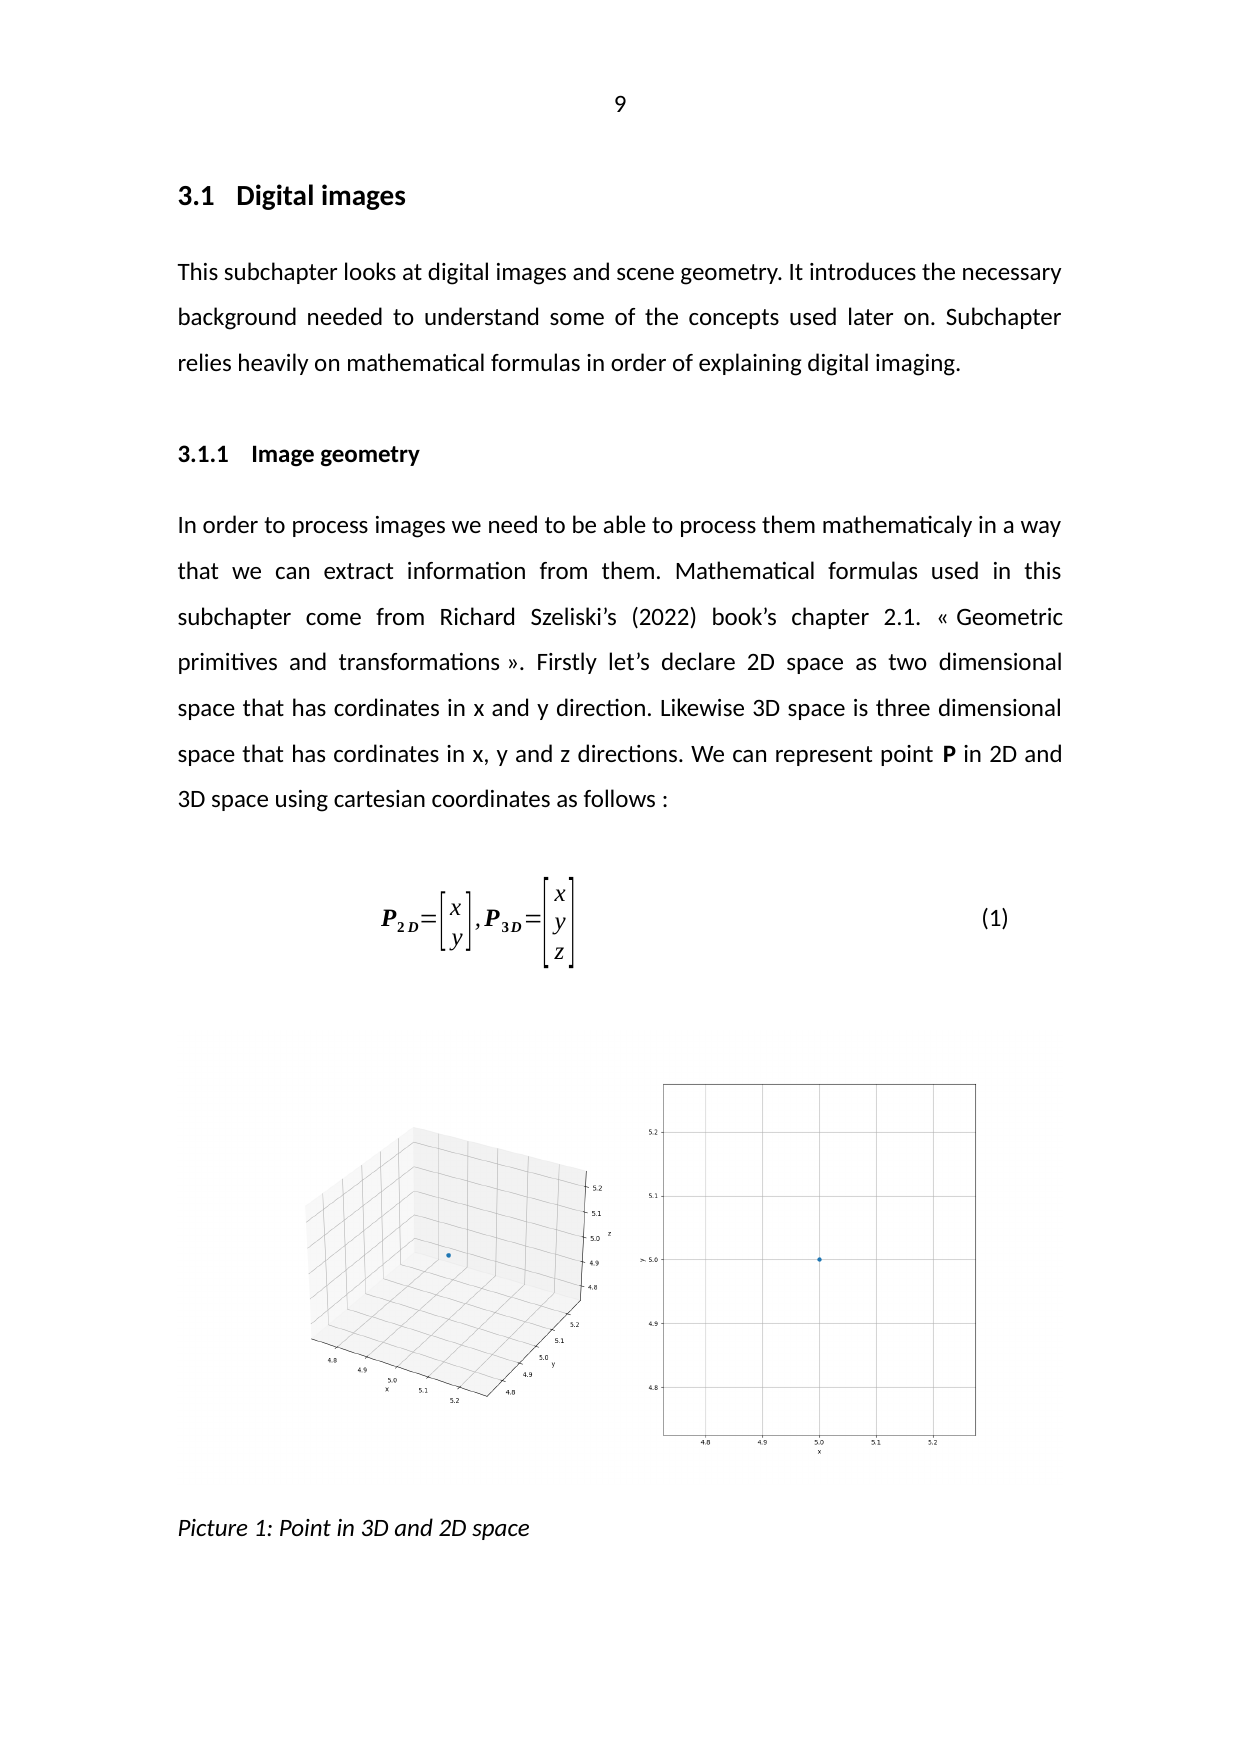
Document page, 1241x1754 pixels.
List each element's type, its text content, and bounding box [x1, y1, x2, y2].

subtitle Image geometry [177, 438, 1063, 469]
subtitle Digital images [177, 177, 1063, 213]
text Picture 1: Point in 3D and 2D space [177, 1485, 1063, 1542]
text In order to process images we need to be able to process them mathematicaly in a way that we can extract information from them. Mathematical formulas used in this subchapter come from Richard Szeliski’s (2022) book’s chapter 2.1. « Geometric primitives and transformations ». Firstly let’s declare 2D space as two dimensional space that has cordinates in x and y direction. Likewise 3D space is three dimensional space that has cordinates in x, y and z directions. We can represent point P in 2D and 3D space using cartesian coordinates as follows : [177, 509, 1063, 814]
text (1) [177, 875, 1063, 969]
text This subchapter looks at digital images and scene geometry. It introduces the necessary background needed to understand some of the concepts used later on. Subchapter relies heavily on mathematical formulas in order of explaining digital imaging. [177, 256, 1063, 378]
picture [177, 1030, 1063, 1485]
